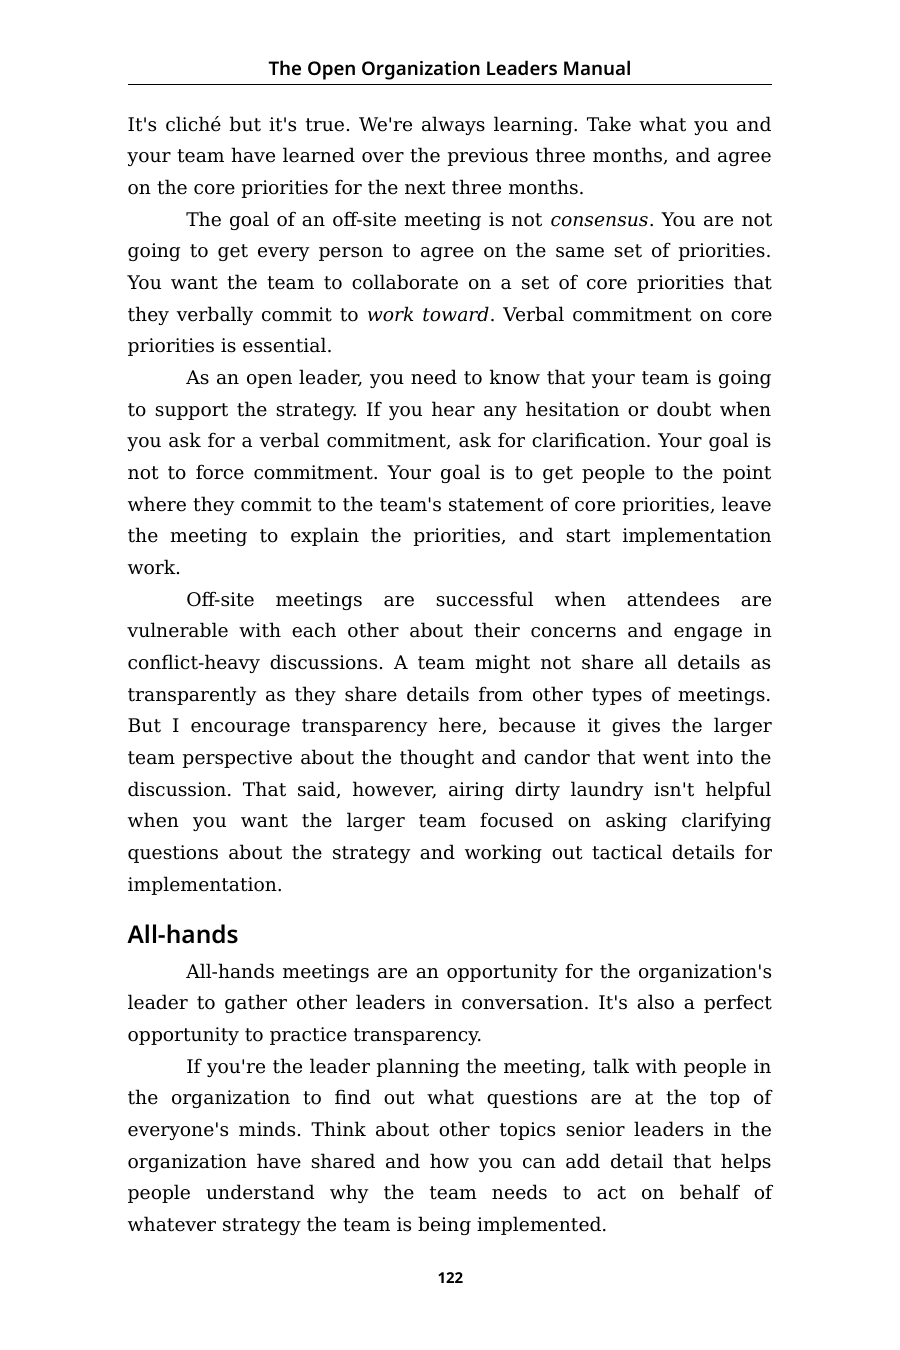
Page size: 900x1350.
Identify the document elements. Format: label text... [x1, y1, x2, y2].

text All-hands meetings are an opportunity for the organization's leader to gather other leaders in conversation. It's also a perfect opportunity to practice transparency. [127, 961, 772, 1046]
text Off-site meetings are successful when attendees are vulnerable with each other about their concerns and engage in conflict-heavy discussions. A team might not share all details as transparently as they share details from other types of meetings. But I encourage transparency here, because it gives the larger team perspective about the thought and candor that went into the discussion. That said, however, airing dirty laundry isn't helpful when you want the larger team focused on asking clarifying questions about the strategy and working out tactical details for implementation. [127, 589, 772, 896]
text The goal of an off-site meeting is not consensus. You are not going to get every person to agree on the same set of priorities. You want the team to collaborate on a set of core priorities that they verbally commit to work toward. Verbal commitment on core priorities is essential. [127, 209, 772, 357]
subtitle All-hands [127, 921, 772, 949]
text As an open leader, you need to know that your team is going to support the strategy. If you hear any hesitation or doubt when you ask for a verbal commitment, ask for clarification. Your goal is not to force commitment. Your goal is to get people to the point where they commit to the team's statement of core priorities, leave the meeting to explain the priorities, and start implementation work. [127, 367, 772, 579]
text It's cliché but it's true. We're always learning. Take what you and your team have learned over the previous three months, and agree on the core priorities for the next three months. [127, 114, 772, 199]
text If you're the leader planning the meeting, talk with people in the organization to find out what questions are at the top of everyone's minds. Think about other topics senior leaders in the organization have shared and how you can add detail that helps people understand why the team needs to act on behalf of whatever strategy the team is being implemented. [127, 1056, 772, 1236]
